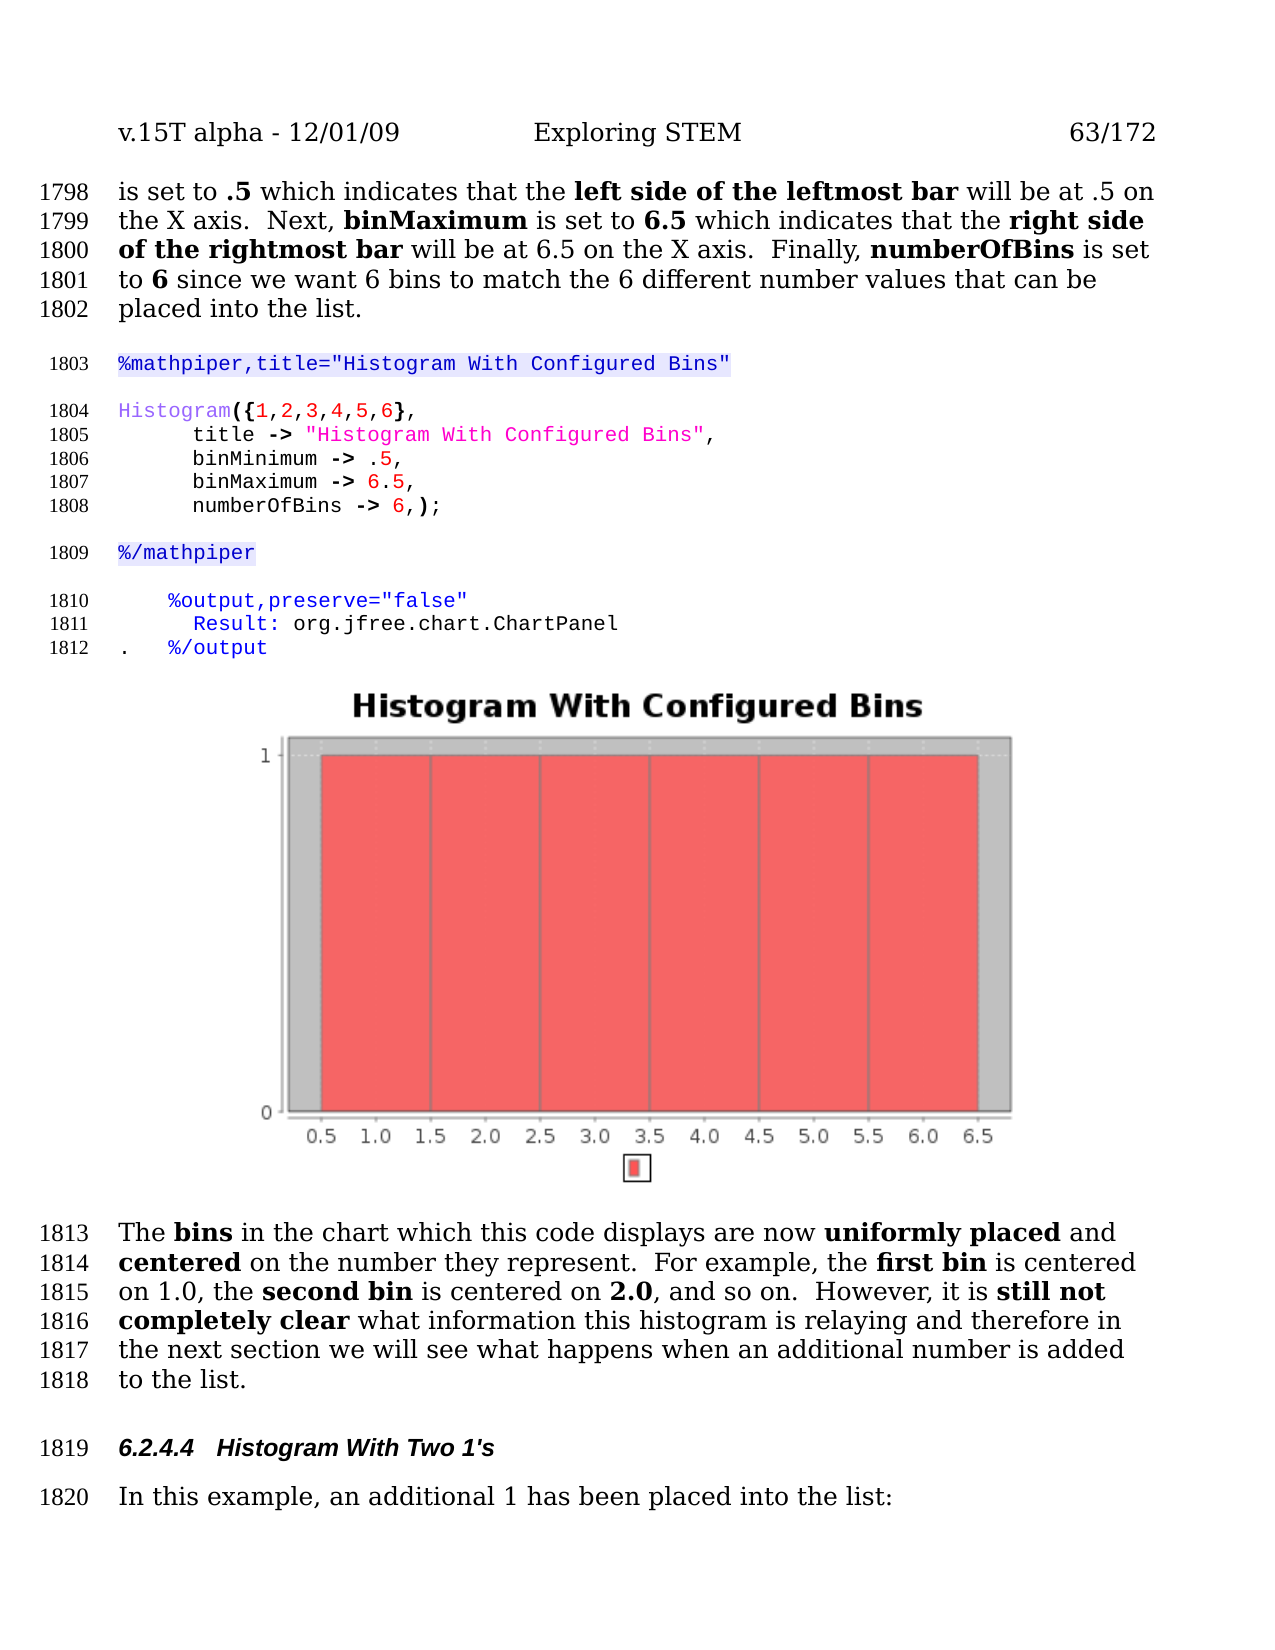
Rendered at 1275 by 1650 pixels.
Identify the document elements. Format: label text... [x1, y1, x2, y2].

text %/mathpiper [118, 542, 1157, 566]
text title -> "Histogram With Configured Bins", [118, 424, 1157, 448]
text %output,preserve="false" [118, 589, 1157, 613]
text numberOfBins -> 6,); [118, 495, 1157, 519]
text The bins in the chart which this code displays are now uniformly placed and centered on the number they represent. For example, the first bin is centered on 1.0, the second bin is centered on 2.0, and so on. However, it is still not completely clear what information this histogram is relaying and therefore in the next section we will see what happens when an additional number is added to the list. [118, 1218, 1157, 1394]
text In this example, an additional 1 has been placed into the list: [118, 1483, 1157, 1512]
picture [245, 686, 1030, 1184]
text binMaximum -> 6.5, [118, 471, 1157, 495]
text %mathpiper,title="Histogram With Configured Bins" [118, 353, 1157, 377]
text Result: org.jfree.chart.ChartPanel [118, 613, 1157, 637]
subtitle Histogram With Two 1's [118, 1433, 1157, 1462]
text binMinimum -> .5, [118, 448, 1157, 471]
text Histogram({1,2,3,4,5,6}, [118, 400, 1157, 424]
text is set to .5 which indicates that the left side of the leftmost bar will be at .5 on the X axis. Next, binMaximum is set to 6.5 which indicates that the right side of the rightmost bar will be at 6.5 on the X axis. Finally, numberOfBins is set to 6 since we want 6 bins to match the 6 different number values that can be placed into the list. [118, 177, 1157, 323]
text . %/output [118, 637, 1157, 661]
